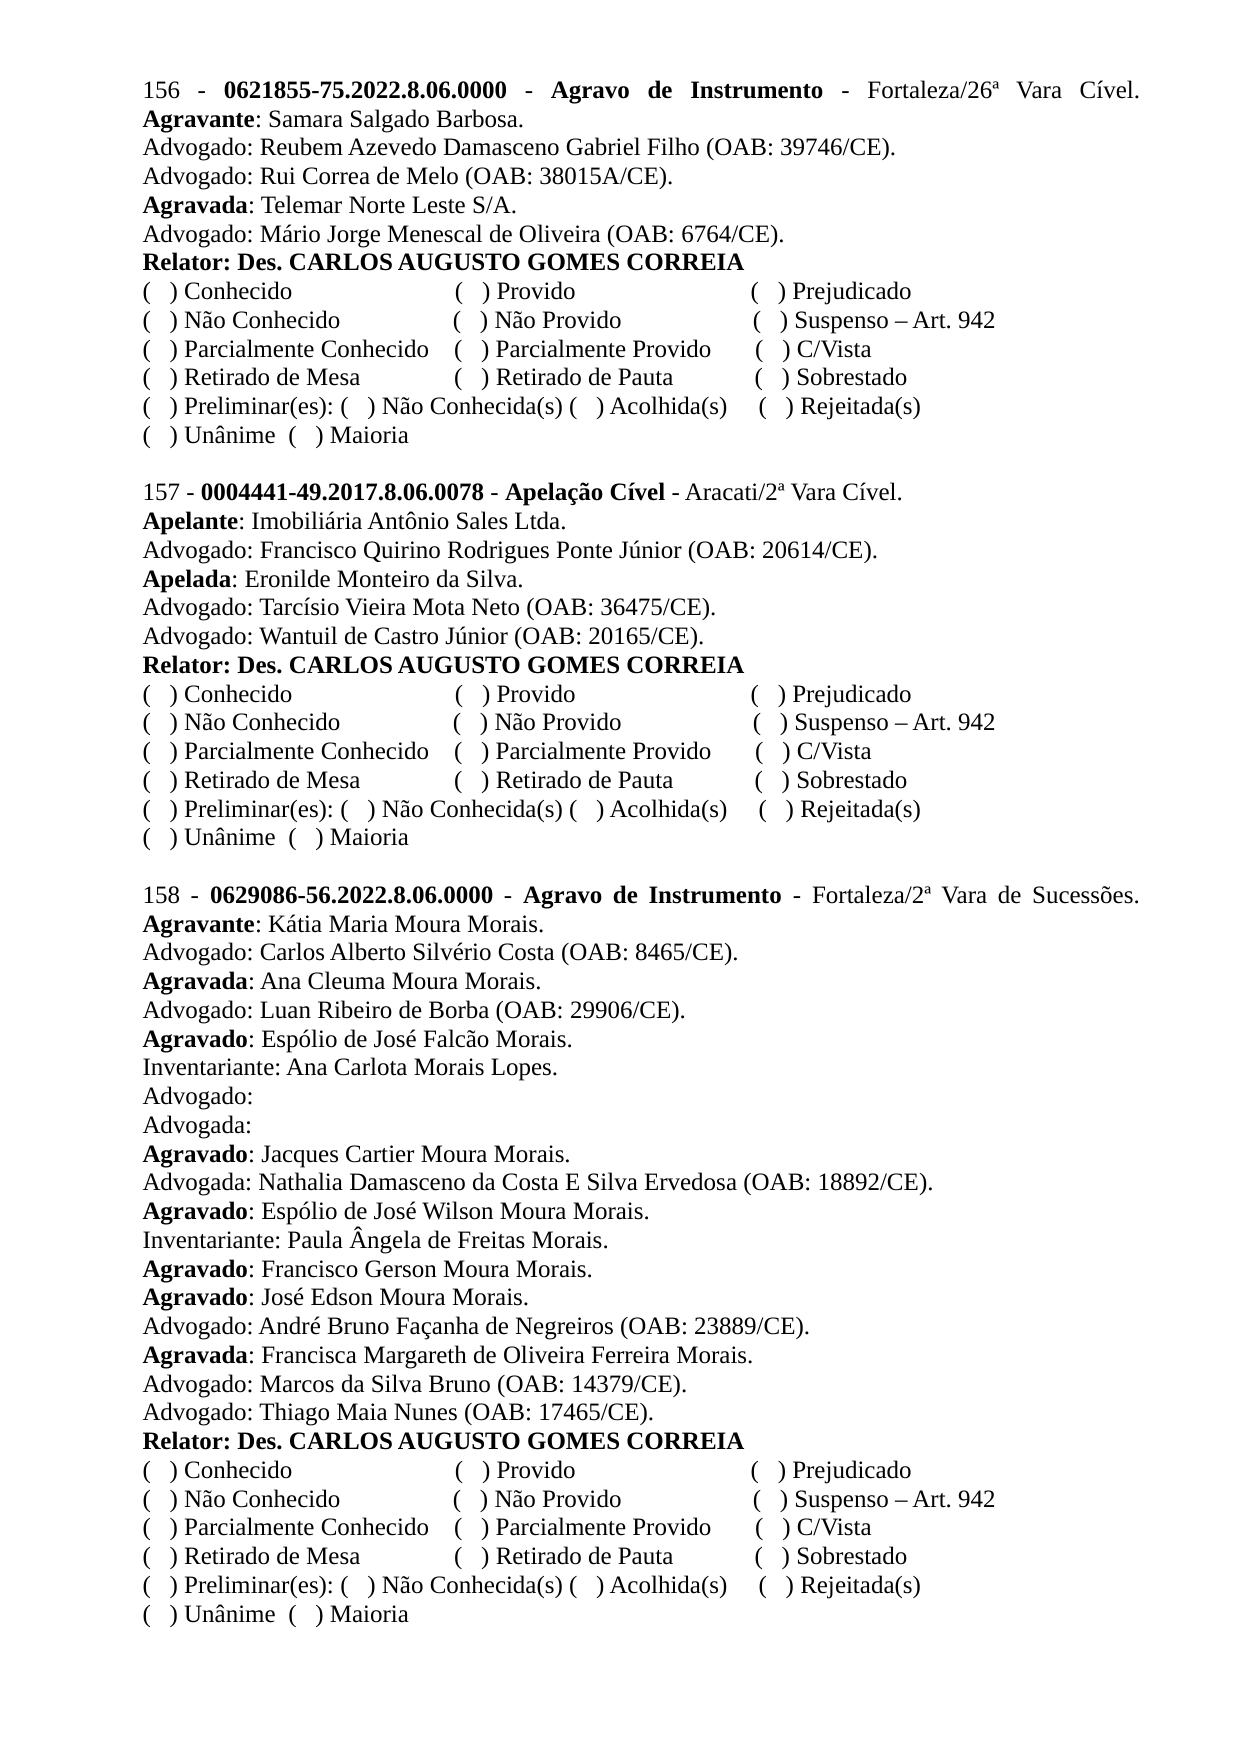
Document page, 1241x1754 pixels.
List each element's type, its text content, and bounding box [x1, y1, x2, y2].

text ( ) Preliminar(es): ( ) Não Conhecida(s) ( ) Acolhida(s) ( ) Rejeitada(s) [142, 794, 1158, 822]
text ( ) Retirado de Mesa ( ) Retirado de Pauta ( ) Sobrestado [142, 765, 1158, 794]
text Advogado: Tarcísio Vieira Mota Neto (OAB: 36475/CE). [142, 592, 1141, 621]
text ( ) Não Conhecido ( ) Não Provido ( ) Suspenso – Art. 942 [142, 1484, 1158, 1512]
text Agravado: Espólio de José Wilson Moura Morais. [142, 1196, 1141, 1225]
text Advogado: Rui Correa de Melo (OAB: 38015A/CE). [142, 161, 1141, 190]
text Agravada: Ana Cleuma Moura Morais. [142, 966, 1141, 995]
text Advogado: Carlos Alberto Silvério Costa (OAB: 8465/CE). [142, 937, 1141, 966]
text ( ) Unânime ( ) Maioria [142, 420, 1141, 449]
text ( ) Não Conhecido ( ) Não Provido ( ) Suspenso – Art. 942 [142, 707, 1158, 736]
text Agravado: Francisco Gerson Moura Morais. [142, 1254, 1141, 1282]
text Apelante: Imobiliária Antônio Sales Ltda. [142, 506, 1141, 535]
text Agravado: Jacques Cartier Moura Morais. [142, 1139, 1141, 1167]
text ( ) Retirado de Mesa ( ) Retirado de Pauta ( ) Sobrestado [142, 362, 1158, 391]
text ( ) Parcialmente Conhecido ( ) Parcialmente Provido ( ) C/Vista [142, 1512, 1158, 1541]
text Advogada: [142, 1110, 1141, 1139]
text Advogado: Reubem Azevedo Damasceno Gabriel Filho (OAB: 39746/CE). [142, 132, 1141, 161]
text ( ) Conhecido ( ) Provido ( ) Prejudicado [142, 1455, 1141, 1484]
text Advogado: Francisco Quirino Rodrigues Ponte Júnior (OAB: 20614/CE). [142, 535, 1141, 564]
text Agravada: Telemar Norte Leste S/A. [142, 190, 1141, 219]
text Apelada: Eronilde Monteiro da Silva. [142, 564, 1141, 592]
text ( ) Unânime ( ) Maioria [142, 1599, 1141, 1627]
text ( ) Não Conhecido ( ) Não Provido ( ) Suspenso – Art. 942 [142, 305, 1158, 334]
text ( ) Unânime ( ) Maioria [142, 822, 1141, 851]
text Agravada: Francisca Margareth de Oliveira Ferreira Morais. [142, 1340, 1141, 1369]
text Advogado: André Bruno Façanha de Negreiros (OAB: 23889/CE). [142, 1311, 1141, 1340]
text Relator: Des. CARLOS AUGUSTO GOMES CORREIA [142, 247, 1141, 276]
text Inventariante: Ana Carlota Morais Lopes. [142, 1052, 1141, 1081]
text ( ) Parcialmente Conhecido ( ) Parcialmente Provido ( ) C/Vista [142, 736, 1158, 765]
text 157 - 0004441-49.2017.8.06.0078 - Apelação Cível - Aracati/2ª Vara Cível. [142, 477, 1141, 506]
text ( ) Conhecido ( ) Provido ( ) Prejudicado [142, 276, 1141, 305]
text ( ) Parcialmente Conhecido ( ) Parcialmente Provido ( ) C/Vista [142, 334, 1158, 362]
text Advogado: Thiago Maia Nunes (OAB: 17465/CE). [142, 1397, 1141, 1426]
text Advogado: Marcos da Silva Bruno (OAB: 14379/CE). [142, 1369, 1141, 1397]
text Advogado: Mário Jorge Menescal de Oliveira (OAB: 6764/CE). [142, 219, 1141, 247]
text Advogada: Nathalia Damasceno da Costa E Silva Ervedosa (OAB: 18892/CE). [142, 1167, 1141, 1196]
text Advogado: [142, 1081, 1141, 1110]
text 158 - 0629086-56.2022.8.06.0000 - Agravo de Instrumento - Fortaleza/2ª Vara de Sucessões. Agravante: Kátia Maria Moura Morais. [142, 880, 1141, 937]
text Advogado: Wantuil de Castro Júnior (OAB: 20165/CE). [142, 621, 1141, 650]
text Agravado: José Edson Moura Morais. [142, 1282, 1141, 1311]
text ( ) Retirado de Mesa ( ) Retirado de Pauta ( ) Sobrestado [142, 1541, 1158, 1570]
text Relator: Des. CARLOS AUGUSTO GOMES CORREIA [142, 650, 1141, 679]
text Agravado: Espólio de José Falcão Morais. [142, 1024, 1141, 1052]
text ( ) Preliminar(es): ( ) Não Conhecida(s) ( ) Acolhida(s) ( ) Rejeitada(s) [142, 1570, 1158, 1599]
text Inventariante: Paula Ângela de Freitas Morais. [142, 1225, 1141, 1254]
text Relator: Des. CARLOS AUGUSTO GOMES CORREIA [142, 1426, 1141, 1455]
text ( ) Preliminar(es): ( ) Não Conhecida(s) ( ) Acolhida(s) ( ) Rejeitada(s) [142, 391, 1158, 420]
text ( ) Conhecido ( ) Provido ( ) Prejudicado [142, 679, 1141, 707]
text 156 - 0621855-75.2022.8.06.0000 - Agravo de Instrumento - Fortaleza/26ª Vara Cível. Agravante: Samara Salgado Barbosa. [142, 75, 1141, 132]
text Advogado: Luan Ribeiro de Borba (OAB: 29906/CE). [142, 995, 1141, 1024]
